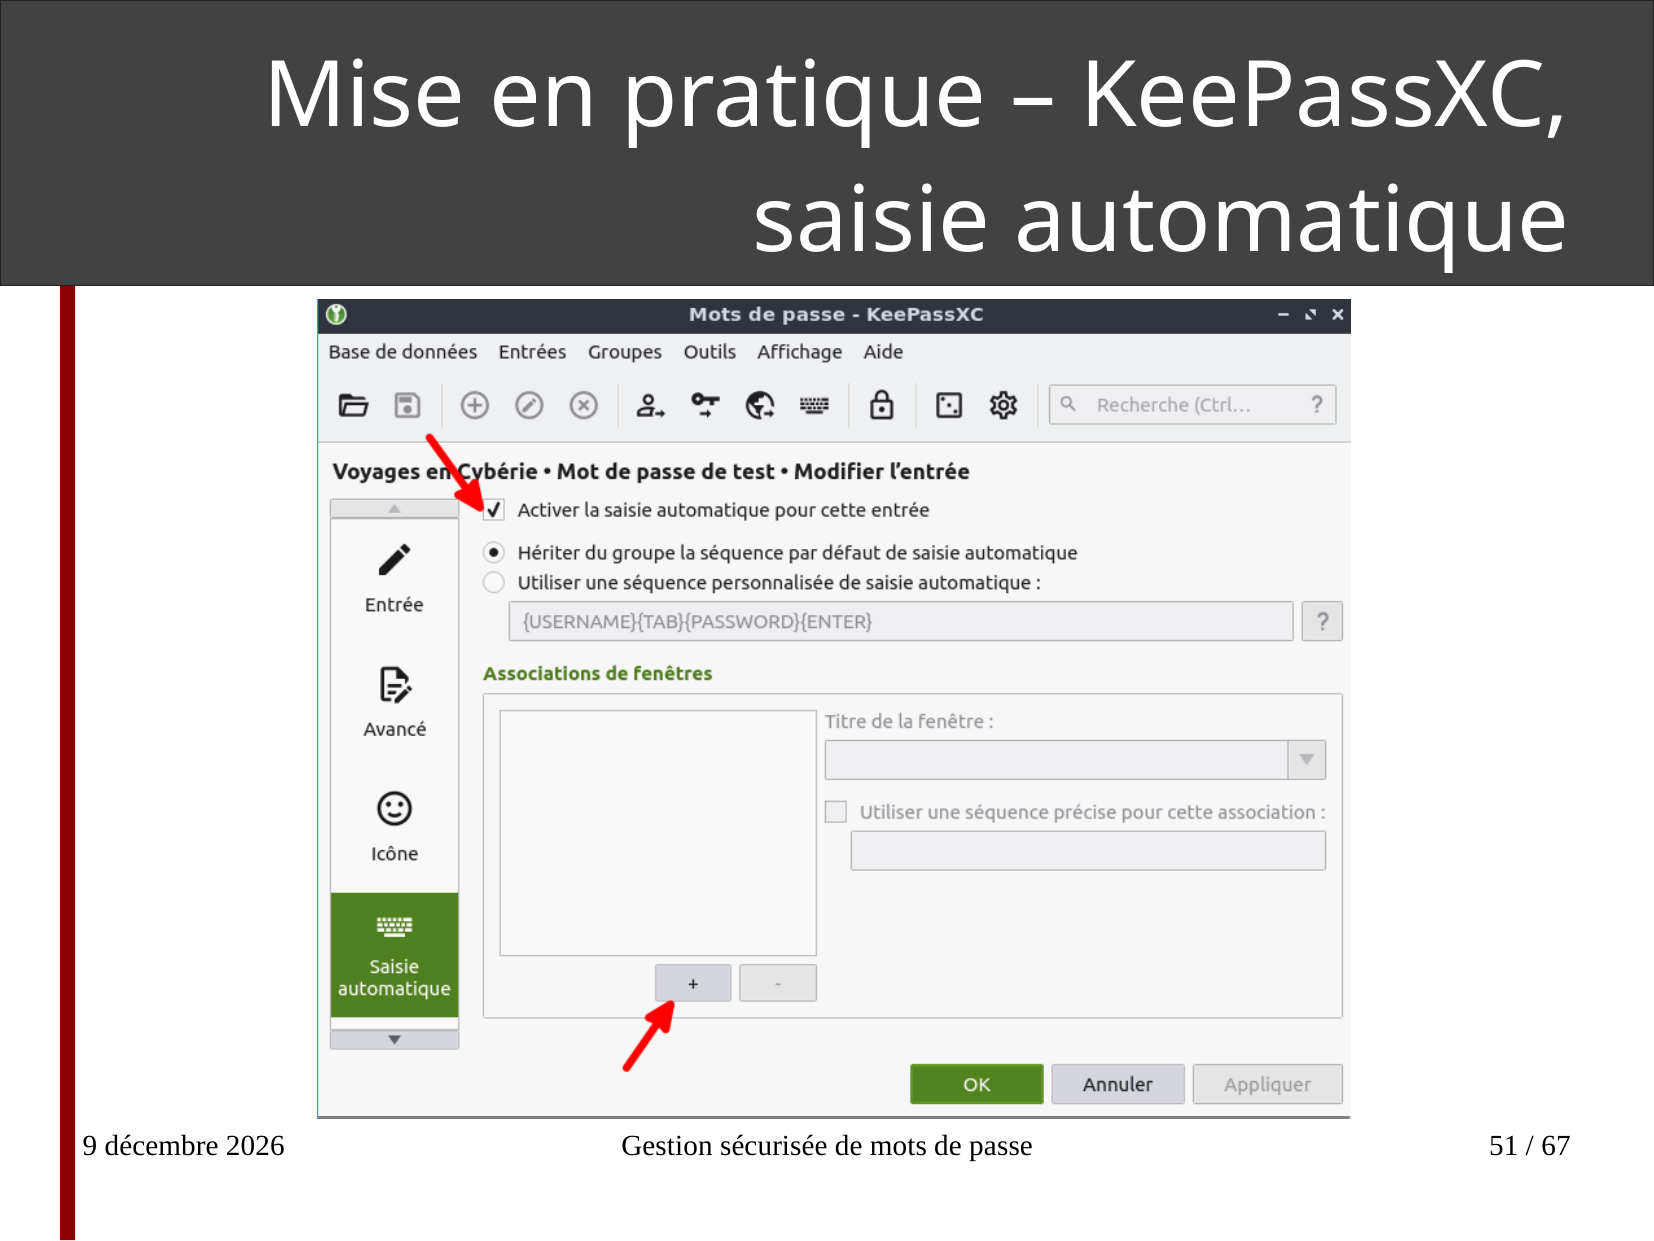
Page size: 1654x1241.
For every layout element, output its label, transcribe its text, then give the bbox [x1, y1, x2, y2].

picture [317, 299, 1351, 1116]
title Mise en pratique – KeePassXC, saisie automatique [82, 27, 1571, 279]
